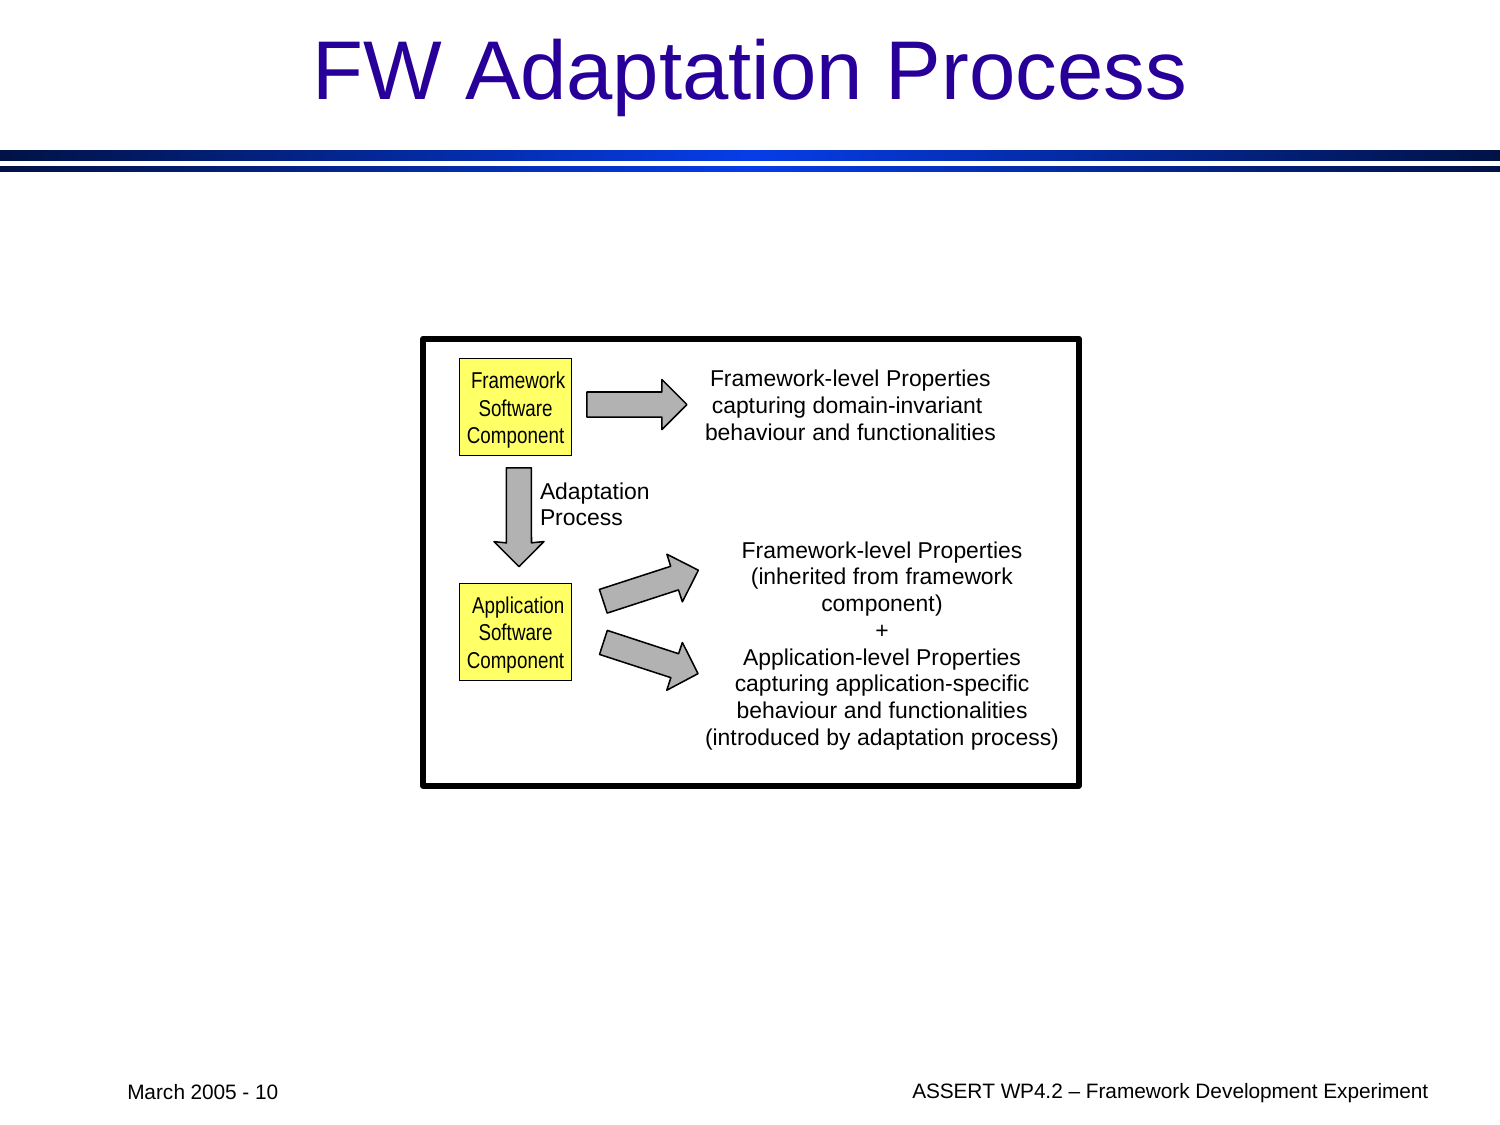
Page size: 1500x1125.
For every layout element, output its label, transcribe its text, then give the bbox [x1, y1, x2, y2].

text_box [493, 467, 545, 567]
text_box [586, 379, 687, 430]
text_box Adaptation Process [540, 477, 656, 531]
title FW Adaptation Process [0, 0, 1500, 138]
text_box [599, 554, 699, 614]
text_box Framework-level Properties (inherited from framework component) + Application-level Properties capturing application-specific behaviour and functionalities (introduced by adaptation process) [704, 536, 1060, 751]
text_box Framework Software Component [459, 358, 572, 456]
text_box Framework-level Properties capturing domain-invariant behaviour and functionalities [704, 364, 997, 446]
text_box [599, 630, 699, 691]
text_box Application Software Component [459, 583, 572, 681]
